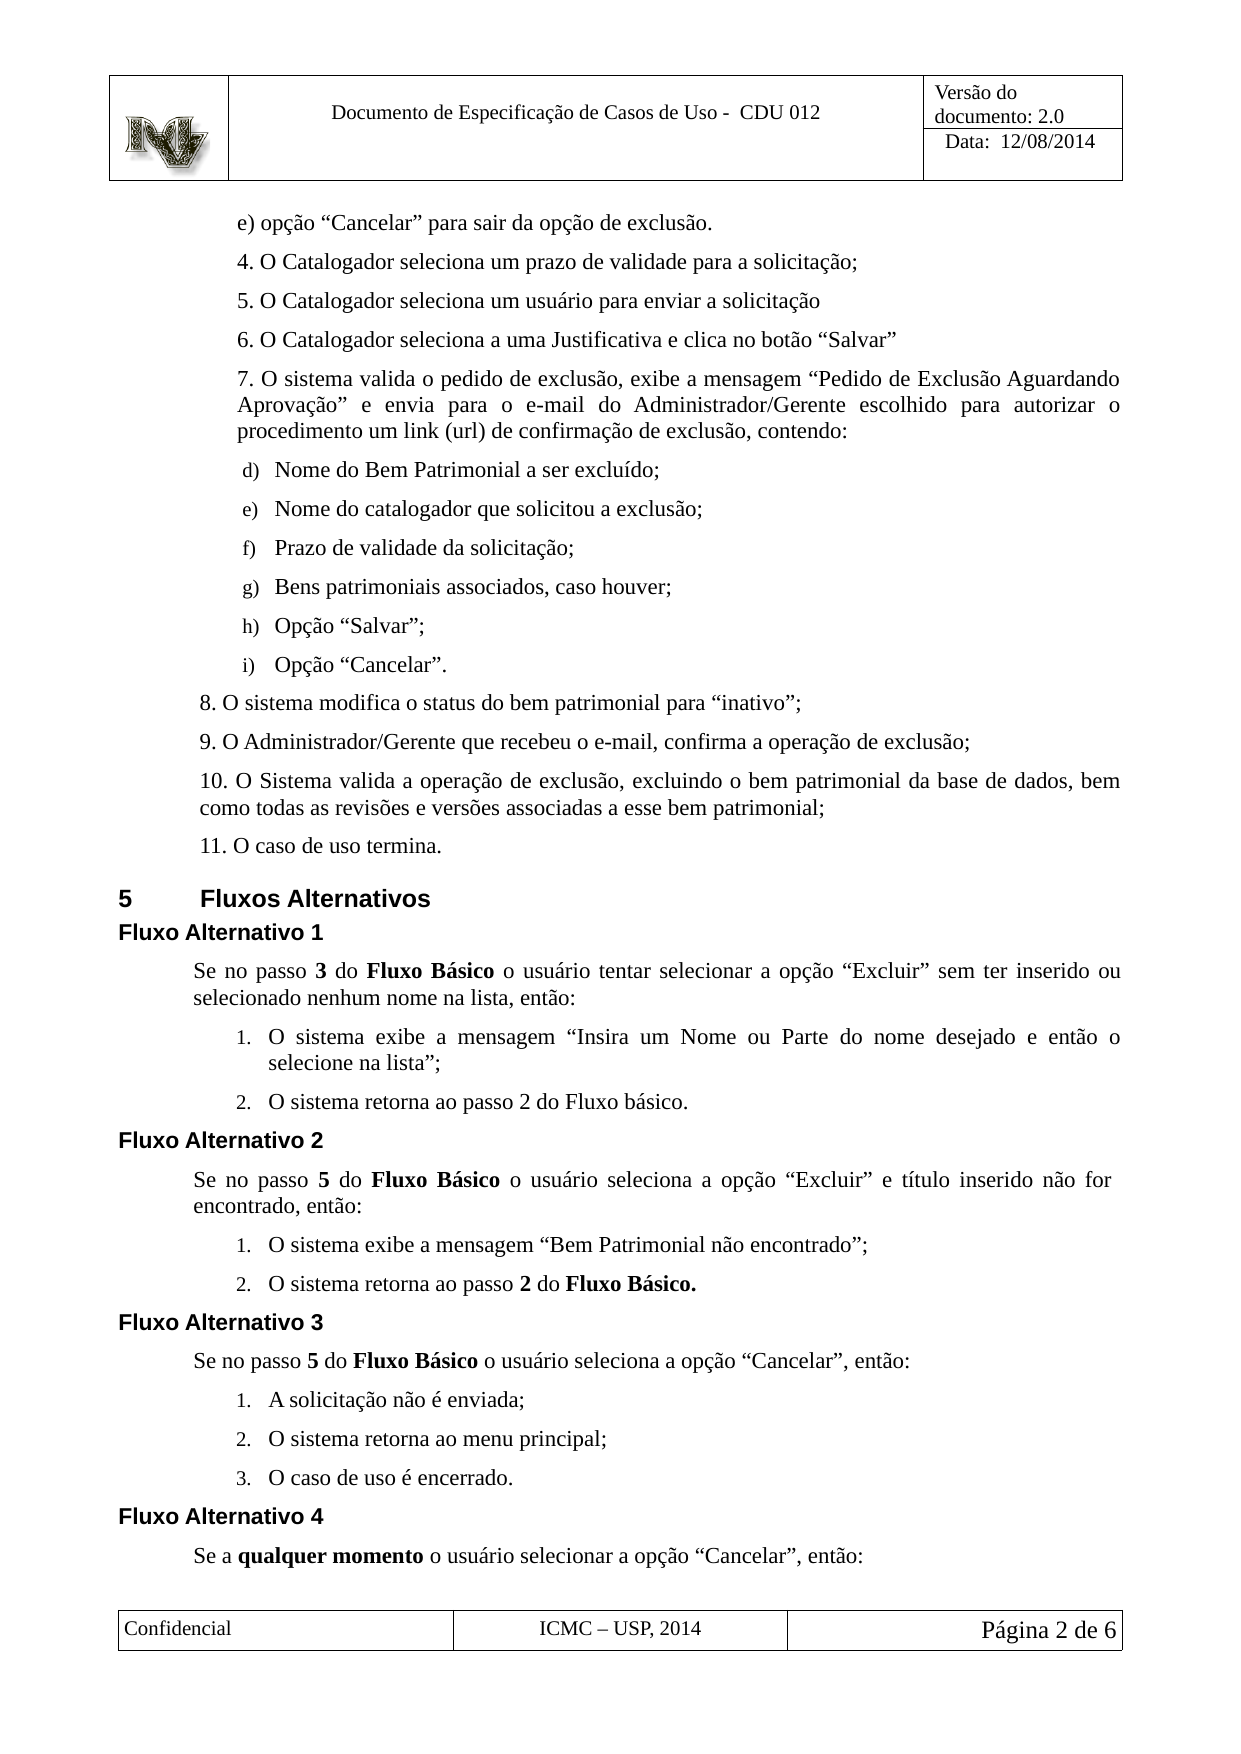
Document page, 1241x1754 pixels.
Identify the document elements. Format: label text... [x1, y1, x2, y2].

list O sistema exibe a mensagem “Insira um Nome ou Parte do nome desejado e então o selecione na lista”; [231, 1023, 1122, 1076]
text 9. O Administrador/Gerente que recebeu o e-mail, confirma a operação de exclusão; [199, 728, 1122, 755]
list O sistema exibe a mensagem “Bem Patrimonial não encontrado”; [231, 1231, 1122, 1257]
list Nome do Bem Patrimonial a ser excluído; [237, 456, 1122, 483]
text Fluxo Alternativo 4 [118, 1503, 1122, 1529]
text 4. O Catalogador seleciona um prazo de validade para a solicitação; [237, 248, 1122, 274]
text Fluxo Alternativo 3 [118, 1309, 1122, 1335]
list O sistema retorna ao passo 2 do Fluxo básico. [231, 1088, 1122, 1114]
text Se a qualquer momento o usuário selecionar a opção “Cancelar”, então: [118, 1542, 1122, 1568]
text 6. O Catalogador seleciona a uma Justificativa e clica no botão “Salvar” [237, 326, 1122, 352]
subtitle Fluxos Alternativos [118, 884, 1122, 912]
text 5. O Catalogador seleciona um usuário para enviar a solicitação [237, 287, 1122, 313]
text 8. O sistema modifica o status do bem patrimonial para “inativo”; [199, 689, 1122, 716]
text Se no passo 5 do Fluxo Básico o usuário seleciona a opção “Excluir” e título inserido não for encontrado, então: [118, 1166, 1122, 1218]
text 10. O Sistema valida a operação de exclusão, excluindo o bem patrimonial da base de dados, bem como todas as revisões e versões associadas a esse bem patrimonial; [199, 767, 1122, 820]
text Se no passo 3 do Fluxo Básico o usuário tentar selecionar a opção “Excluir” sem ter inserido ou selecionado nenhum nome na lista, então: [193, 958, 1122, 1010]
list A solicitação não é enviada; [231, 1386, 1122, 1413]
text e) opção “Cancelar” para sair da opção de exclusão. [237, 209, 1122, 236]
list Opção “Salvar”; [237, 612, 1122, 638]
text 7. O sistema valida o pedido de exclusão, exibe a mensagem “Pedido de Exclusão Aguardando Aprovação” e envia para o e-mail do Administrador/Gerente escolhido para autorizar o procedimento um link (url) de confirmação de exclusão, contendo: [237, 365, 1122, 444]
list Nome do catalogador que solicitou a exclusão; [237, 495, 1122, 522]
list O sistema retorna ao menu principal; [231, 1425, 1122, 1452]
list O caso de uso é encerrado. [231, 1464, 1122, 1490]
text Se no passo 5 do Fluxo Básico o usuário seleciona a opção “Cancelar”, então: [118, 1347, 1122, 1374]
text Fluxo Alternativo 1 [118, 919, 1122, 945]
text Fluxo Alternativo 2 [118, 1127, 1122, 1153]
list Bens patrimoniais associados, caso houver; [237, 573, 1122, 599]
picture [120, 104, 210, 180]
list O sistema retorna ao passo 2 do Fluxo Básico. [231, 1270, 1122, 1296]
text 11. O caso de uso termina. [199, 832, 1122, 859]
list Opção “Cancelar”. [237, 651, 1122, 677]
list Prazo de validade da solicitação; [237, 534, 1122, 560]
